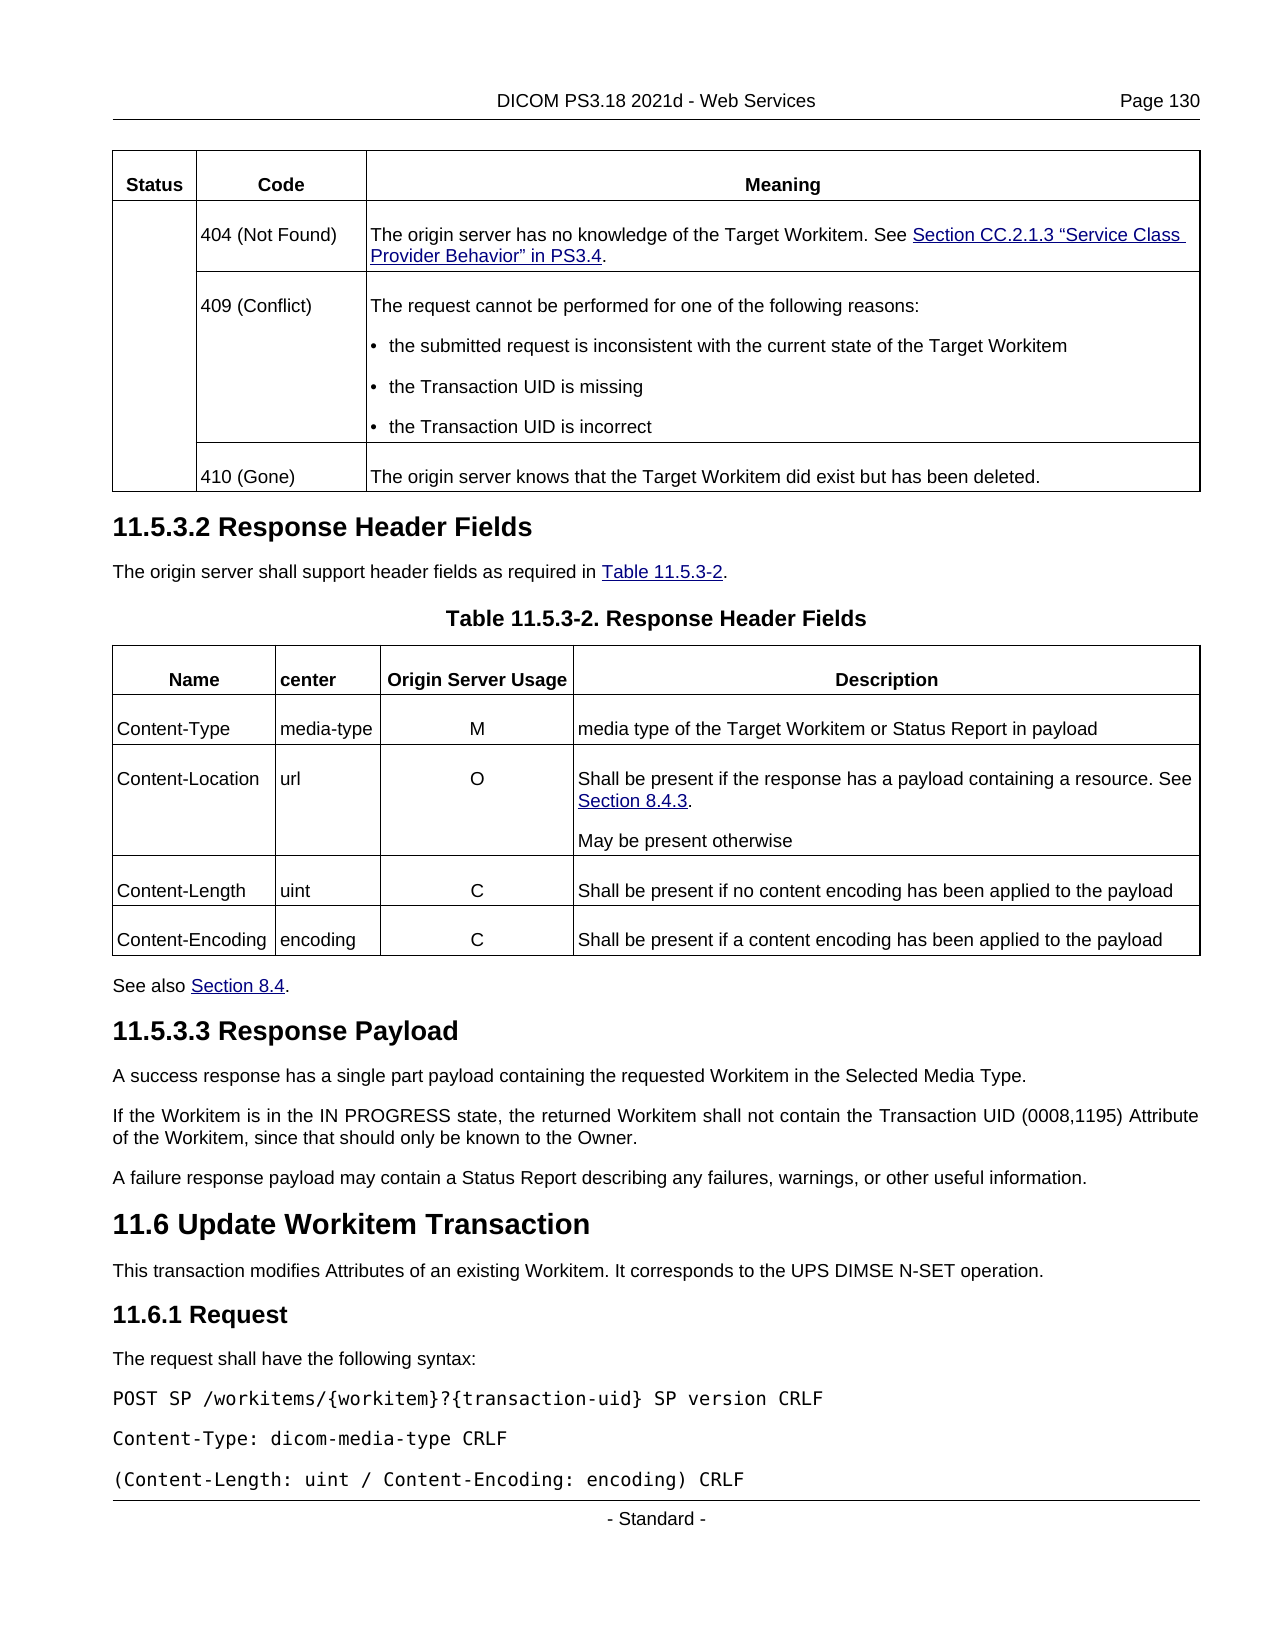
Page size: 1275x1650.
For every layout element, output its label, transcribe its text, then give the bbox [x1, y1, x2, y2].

table_header Meaning [367, 151, 1199, 200]
text Table 11.5.3-2. Response Header Fields [112, 605, 1200, 631]
text Content-Type: dicom-media-type CRLF [112, 1428, 1200, 1450]
table_cell encoding [276, 906, 380, 955]
table_cell Content-Length [113, 856, 275, 905]
text 11.6 Update Workitem Transaction [112, 1207, 1200, 1241]
table_cell Content-Type [113, 695, 275, 744]
table_header Origin Server Usage [381, 646, 573, 694]
table_cell 409 (Conflict) [197, 272, 366, 442]
table_header Name [113, 646, 275, 694]
table_cell media-type [276, 695, 380, 744]
text The origin server shall support header fields as required in Table 11.5.3-2. [112, 561, 1200, 583]
text The request shall have the following syntax: [112, 1347, 1200, 1369]
text 11.5.3.2 Response Header Fields [112, 511, 1200, 542]
text POST SP /workitems/{workitem}?{transaction-uid} SP version CRLF [112, 1388, 1200, 1410]
table_cell [113, 201, 196, 491]
text A success response has a single part payload containing the requested Workitem in the Selected Media Type. [112, 1065, 1200, 1086]
table_cell Content-Location [113, 745, 275, 855]
table_cell Shall be present if the response has a payload containing a resource. See Section 8.4.3. May be present otherwise [574, 745, 1199, 855]
table_cell 404 (Not Found) [197, 201, 366, 271]
table_cell The origin server has no knowledge of the Target Workitem. See Section CC.2.1.3 “Service Class Provider Behavior” in PS3.4. [367, 201, 1199, 271]
table_cell Shall be present if a content encoding has been applied to the payload [574, 906, 1199, 955]
table_cell O [381, 745, 573, 855]
table_cell C [381, 906, 573, 955]
table_header Description [574, 646, 1199, 694]
table_cell The origin server knows that the Target Workitem did exist but has been deleted. [367, 443, 1199, 491]
table_cell C [381, 856, 573, 905]
table_cell M [381, 695, 573, 744]
table_cell Content-Encoding [113, 906, 275, 955]
text (Content-Length: uint / Content-Encoding: encoding) CRLF [112, 1469, 1200, 1491]
table_cell url [276, 745, 380, 855]
text A failure response payload may contain a Status Report describing any failures, warnings, or other useful information. [112, 1167, 1200, 1189]
table_cell The request cannot be performed for one of the following reasons: • the submitted request is inconsistent with the current state of the Target Workitem • the Transaction UID is missing • the Transaction UID is incorrect [367, 272, 1199, 442]
table_header Code [197, 151, 366, 200]
table_header Status [113, 151, 196, 200]
table_cell media type of the Target Workitem or Status Report in payload [574, 695, 1199, 744]
text If the Workitem is in the IN PROGRESS state, the returned Workitem shall not contain the Transaction UID (0008,1195) Attribute of the Workitem, since that should only be known to the Owner. [112, 1105, 1200, 1148]
table_cell 410 (Gone) [197, 443, 366, 491]
table_cell Shall be present if no content encoding has been applied to the payload [574, 856, 1199, 905]
text See also Section 8.4. [112, 974, 1200, 996]
table_header center [276, 646, 380, 694]
text 11.6.1 Request [112, 1300, 1200, 1329]
text This transaction modifies Attributes of an existing Workitem. It corresponds to the UPS DIMSE N-SET operation. [112, 1260, 1200, 1281]
text 11.5.3.3 Response Payload [112, 1015, 1200, 1046]
table_cell uint [276, 856, 380, 905]
